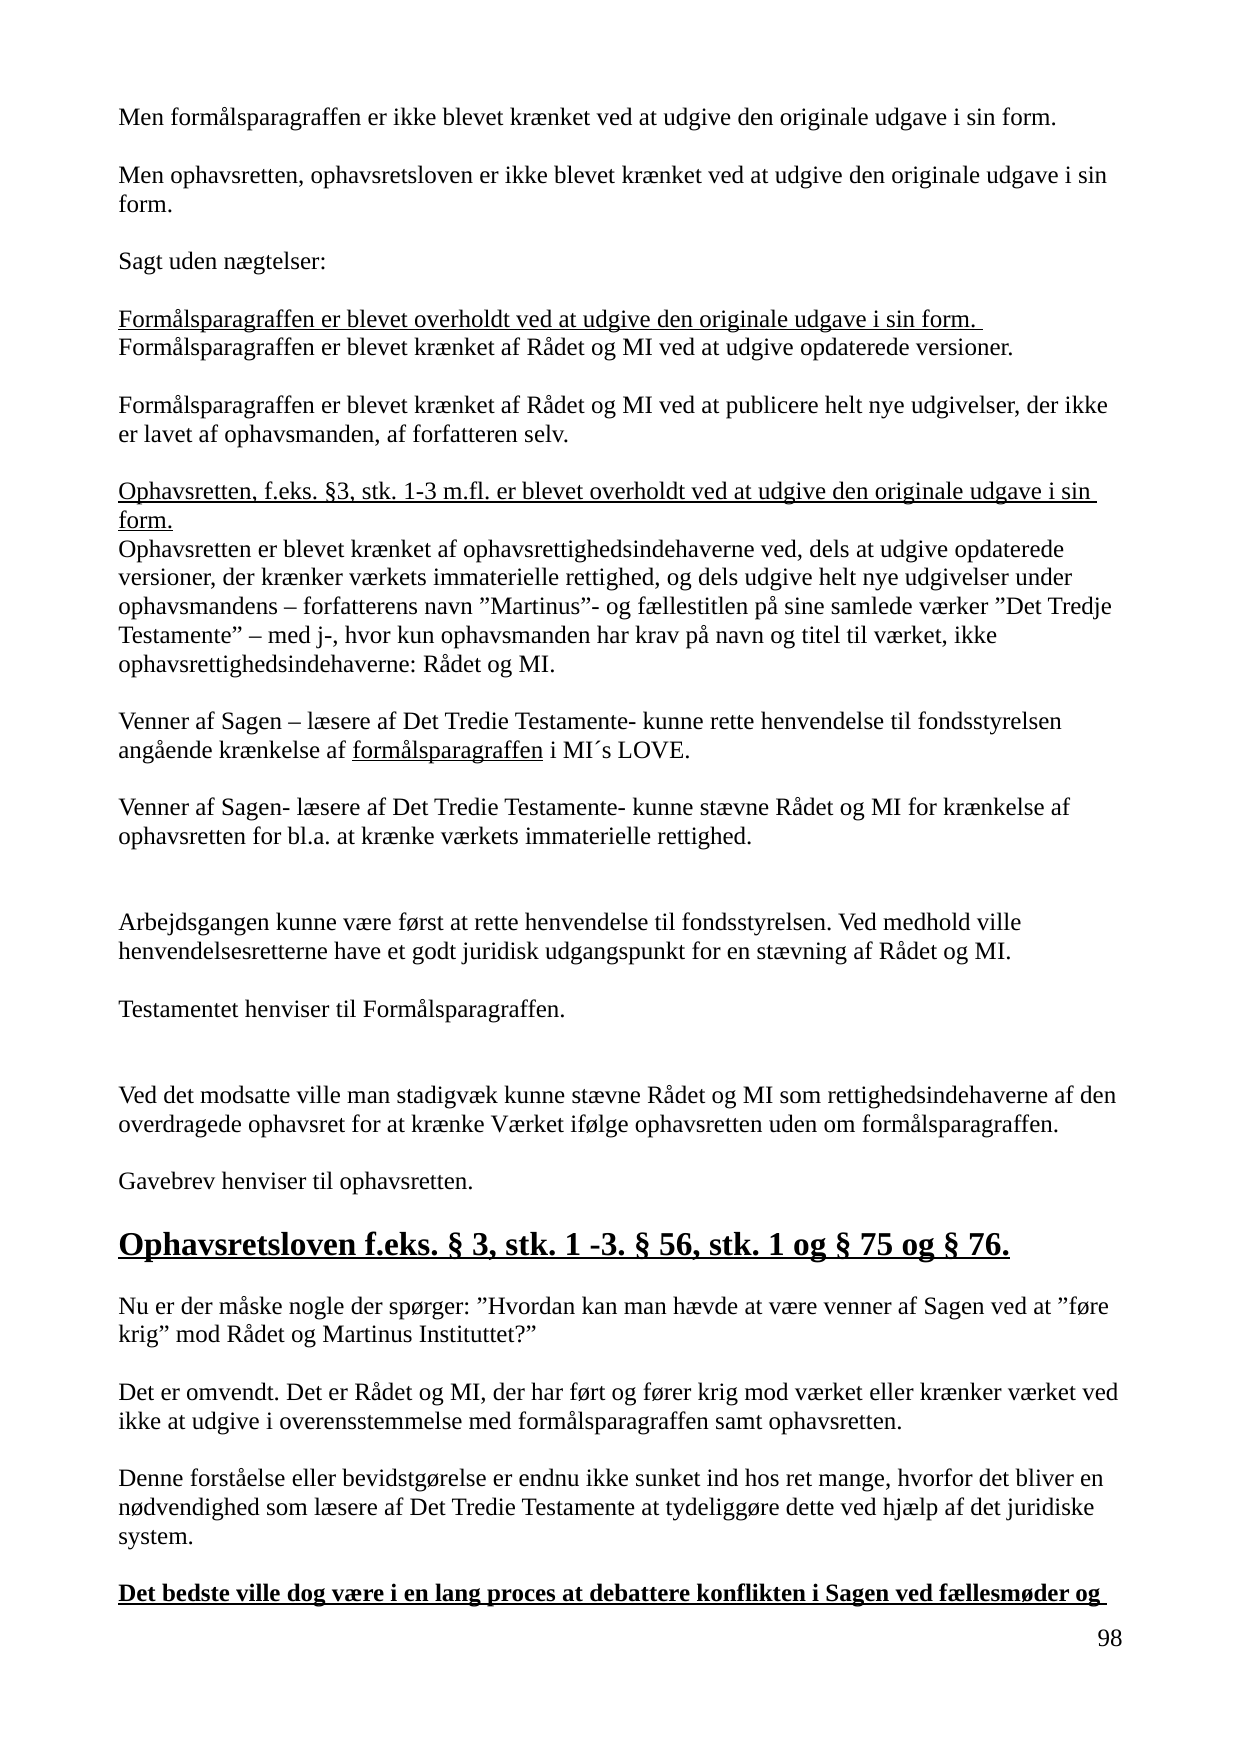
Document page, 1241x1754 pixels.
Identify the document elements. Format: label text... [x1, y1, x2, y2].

text Ophavsretten, f.eks. §3, stk. 1-3 m.fl. er blevet overholdt ved at udgive den originale udgave i sin form. [118, 476, 1122, 534]
text Venner af Sagen – læsere af Det Tredie Testamente- kunne rette henvendelse til fondsstyrelsen angående krænkelse af formålsparagraffen i MI´s LOVE. [118, 706, 1122, 764]
text Arbejdsgangen kunne være først at rette henvendelse til fondsstyrelsen. Ved medhold ville henvendelsesretterne have et godt juridisk udgangspunkt for en stævning af Rådet og MI. [118, 907, 1122, 965]
text Formålsparagraffen er blevet krænket af Rådet og MI ved at udgive opdaterede versioner. [118, 332, 1122, 361]
text Ved det modsatte ville man stadigvæk kunne stævne Rådet og MI som rettighedsindehaverne af den overdragede ophavsret for at krænke Værket ifølge ophavsretten uden om formålsparagraffen. [118, 1080, 1122, 1137]
text Formålsparagraffen er blevet krænket af Rådet og MI ved at publicere helt nye udgivelser, der ikke er lavet af ophavsmanden, af forfatteren selv. [118, 390, 1122, 447]
text Men ophavsretten, ophavsretsloven er ikke blevet krænket ved at udgive den originale udgave i sin form. [118, 160, 1122, 217]
text Det bedste ville dog være i en lang proces at debattere konflikten i Sagen ved fællesmøder og [118, 1578, 1122, 1607]
text Ophavsretten er blevet krænket af ophavsrettighedsindehaverne ved, dels at udgive opdaterede versioner, der krænker værkets immaterielle rettighed, og dels udgive helt nye udgivelser under ophavsmandens – forfatterens navn ”Martinus”- og fællestitlen på sine samlede værker ”Det Tredje Testamente” – med j-, hvor kun ophavsmanden har krav på navn og titel til værket, ikke ophavsrettighedsindehaverne: Rådet og MI. [118, 534, 1122, 677]
text Ophavsretsloven f.eks. § 3, stk. 1 -3. § 56, stk. 1 og § 75 og § 76. [118, 1224, 1122, 1262]
text Gavebrev henviser til ophavsretten. [118, 1166, 1122, 1195]
text Venner af Sagen- læsere af Det Tredie Testamente- kunne stævne Rådet og MI for krænkelse af ophavsretten for bl.a. at krænke værkets immaterielle rettighed. [118, 792, 1122, 850]
text Men formålsparagraffen er ikke blevet krænket ved at udgive den originale udgave i sin form. [118, 102, 1122, 131]
text Sagt uden nægtelser: [118, 246, 1122, 275]
text Denne forståelse eller bevidstgørelse er endnu ikke sunket ind hos ret mange, hvorfor det bliver en nødvendighed som læsere af Det Tredie Testamente at tydeliggøre dette ved hjælp af det juridiske system. [118, 1463, 1122, 1549]
text Testamentet henviser til Formålsparagraffen. [118, 994, 1122, 1022]
text Nu er der måske nogle der spørger: ”Hvordan kan man hævde at være venner af Sagen ved at ”føre krig” mod Rådet og Martinus Instituttet?” [118, 1291, 1122, 1348]
text Det er omvendt. Det er Rådet og MI, der har ført og fører krig mod værket eller krænker værket ved ikke at udgive i overensstemmelse med formålsparagraffen samt ophavsretten. [118, 1377, 1122, 1434]
text Formålsparagraffen er blevet overholdt ved at udgive den originale udgave i sin form. [118, 304, 1122, 332]
